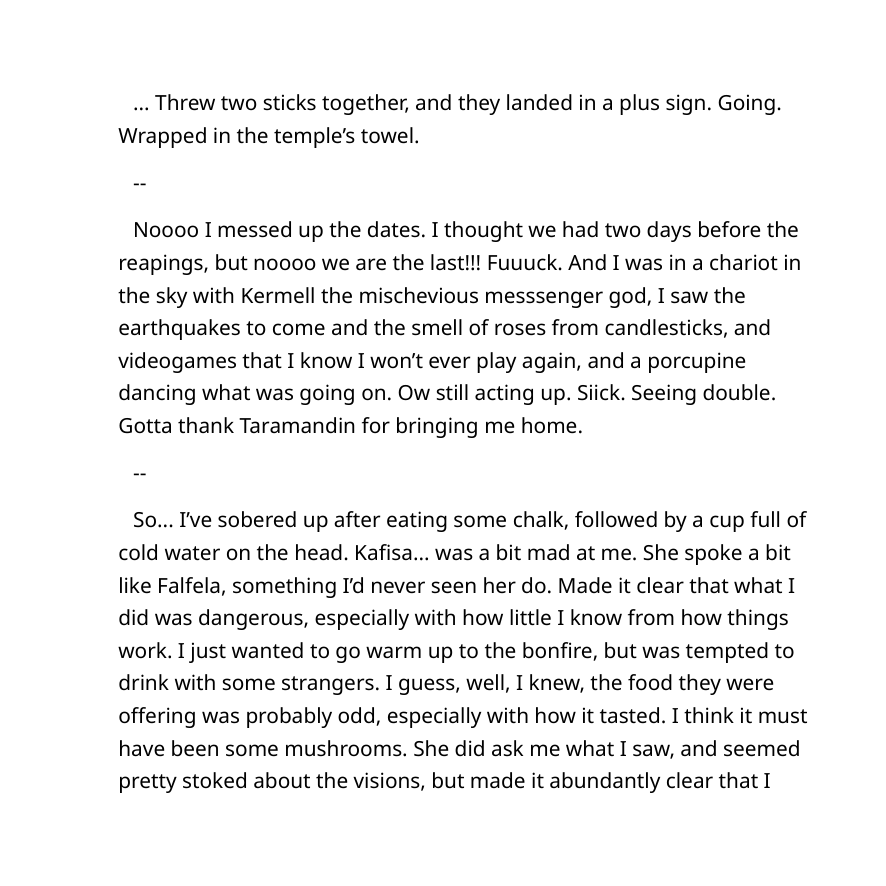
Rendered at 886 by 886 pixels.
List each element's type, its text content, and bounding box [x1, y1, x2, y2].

text -- [118, 458, 827, 487]
text ... Threw two sticks together, and they landed in a plus sign. Going. Wrapped in the temple’s towel. [118, 88, 827, 149]
text Noooo I messed up the dates. I thought we had two days before the reapings, but noooo we are the last!!! Fuuuck. And I was in a chariot in the sky with Kermell the mischevious messsenger god, I saw the earthquakes to come and the smell of roses from candlesticks, and videogames that I know I won’t ever play again, and a porcupine dancing what was going on. Ow still acting up. Siick. Seeing double. Gotta thank Taramandin for bringing me home. [118, 216, 827, 439]
text So... I’ve sobered up after eating some chalk, followed by a cup full of cold water on the head. Kafisa... was a bit mad at me. She spoke a bit like Falfela, something I’d never seen her do. Made it clear that what I did was dangerous, especially with how little I know from how things work. I just wanted to go warm up to the bonfire, but was tempted to drink with some strangers. I guess, well, I knew, the food they were offering was probably odd, especially with how it tasted. I think it must have been some mushrooms. She did ask me what I saw, and seemed pretty stoked about the visions, but made it abundantly clear that I [118, 506, 827, 795]
text -- [118, 168, 827, 197]
